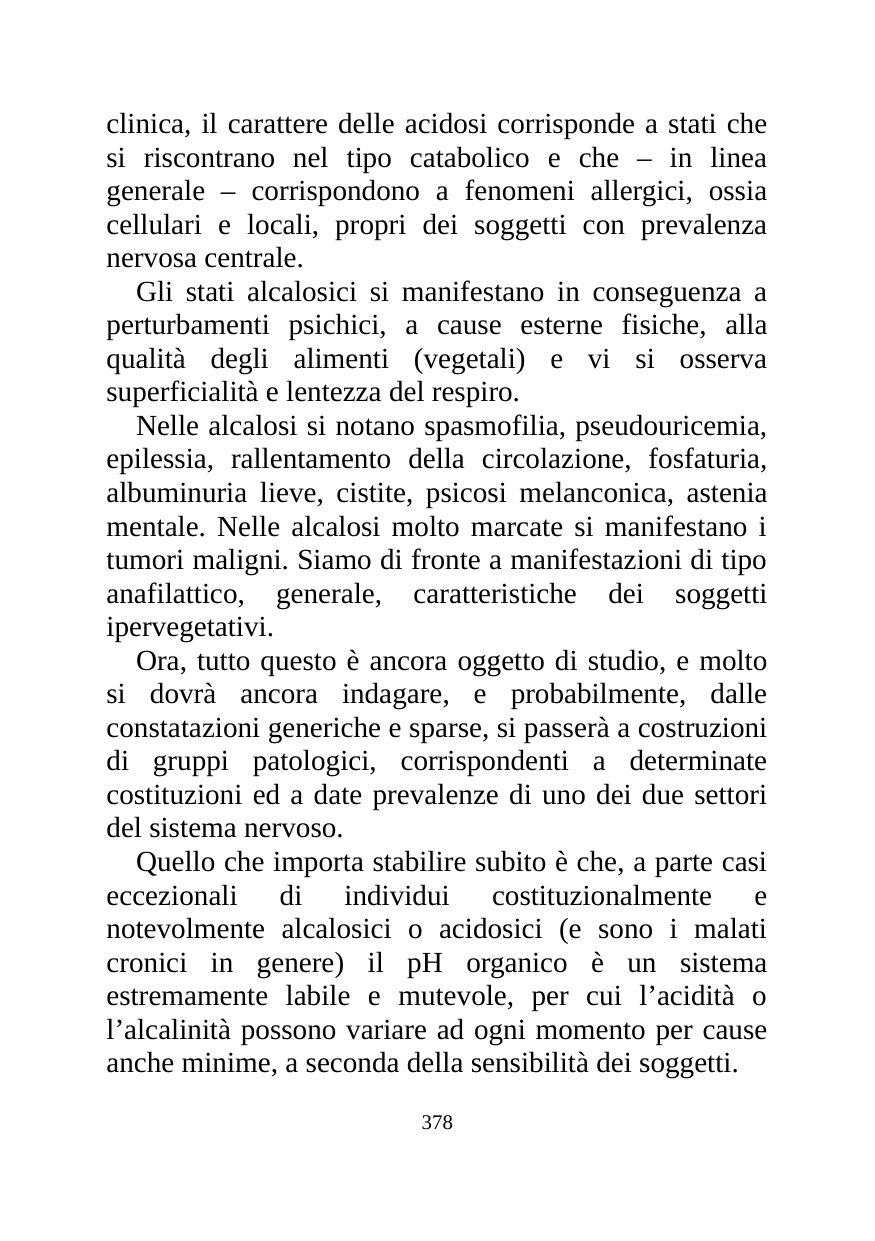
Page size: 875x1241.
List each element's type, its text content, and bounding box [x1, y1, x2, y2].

text Quello che importa stabilire subito è che, a parte casi eccezionali di individui costituzionalmente e notevolmente alcalosici o acidosici (e sono i malati cronici in genere) il pH organico è un sistema estremamente labile e mutevole, per cui l’acidità o l’alcalinità possono variare ad ogni momento per cause anche minime, a seconda della sensibilità dei soggetti. [106, 844, 768, 1079]
text clinica, il carattere delle acidosi corrisponde a stati che si riscontrano nel tipo catabolico e che – in linea generale – corrispondono a fenomeni allergici, ossia cellulari e locali, propri dei soggetti con prevalenza nervosa centrale. [106, 106, 768, 274]
text Gli stati alcalosici si manifestano in conseguenza a perturbamenti psichici, a cause esterne fisiche, alla qualità degli alimenti (vegetali) e vi si osserva superficialità e lentezza del respiro. [106, 274, 768, 408]
text Nelle alcalosi si notano spasmofilia, pseudouricemia, epilessia, rallentamento della circolazione, fosfaturia, albuminuria lieve, cistite, psicosi melanconica, astenia mentale. Nelle alcalosi molto marcate si manifestano i tumori maligni. Siamo di fronte a manifestazioni di tipo anafilattico, generale, caratteristiche dei soggetti ipervegetativi. [106, 408, 768, 643]
text Ora, tutto questo è ancora oggetto di studio, e molto si dovrà ancora indagare, e probabilmente, dalle constatazioni generiche e sparse, si passerà a costruzioni di gruppi patologici, corrispondenti a determinate costituzioni ed a date prevalenze di uno dei due settori del sistema nervoso. [106, 643, 768, 844]
